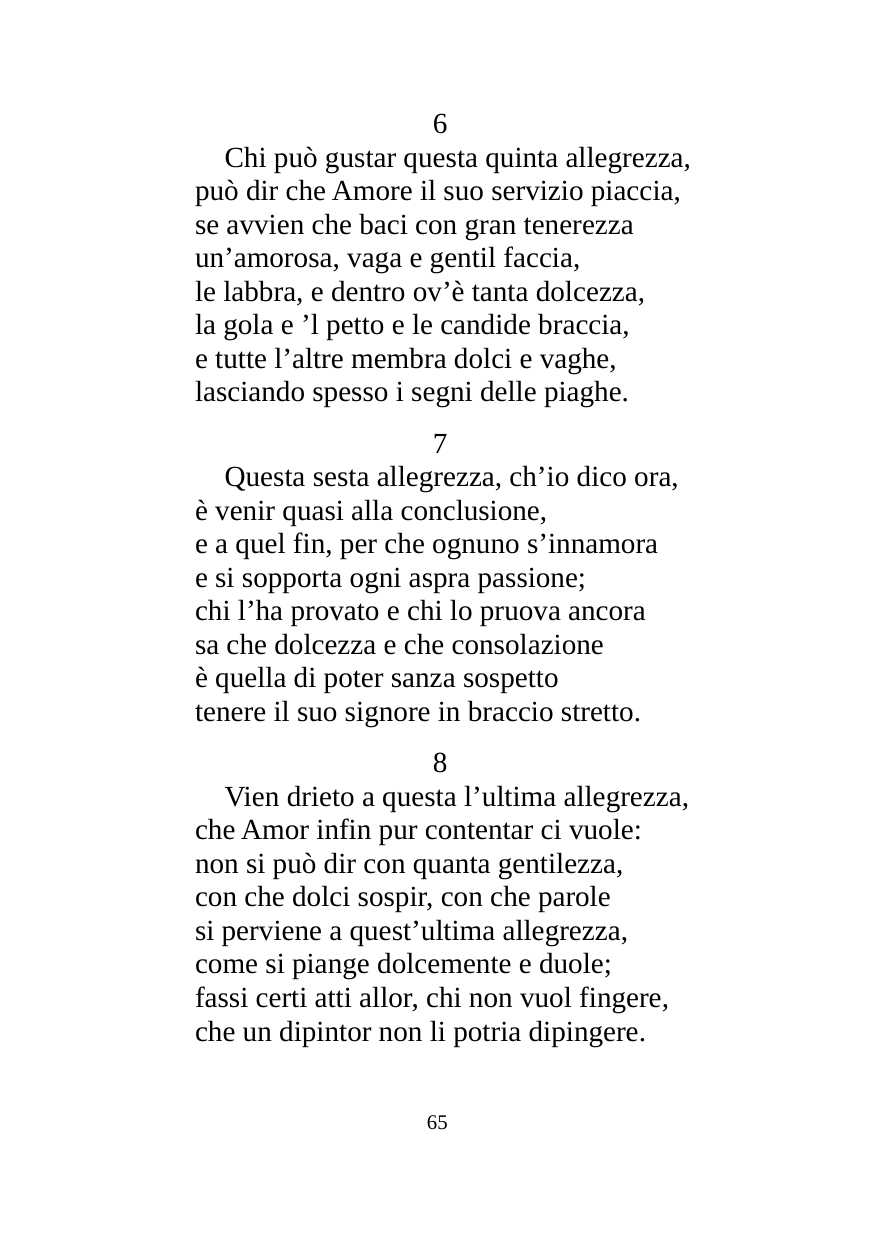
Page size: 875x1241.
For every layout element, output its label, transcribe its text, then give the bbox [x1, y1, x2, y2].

text 6 [106, 106, 768, 140]
text Chi può gustar questa quinta allegrezza, può dir che Amore il suo servizio piaccia, se avvien che baci con gran tenerezza un’amorosa, vaga e gentil faccia, le labbra, e dentro ov’è tanta dolcezza, la gola e ’l petto e le candide braccia, e tutte l’altre membra dolci e vaghe, lasciando spesso i segni delle piaghe. [195, 140, 768, 408]
text 7 [106, 426, 768, 459]
text Questa sesta allegrezza, ch’io dico ora, è venir quasi alla conclusione, e a quel fin, per che ognuno s’innamora e si sopporta ogni aspra passione; chi l’ha provato e chi lo pruova ancora sa che dolcezza e che consolazione è quella di poter sanza sospetto tenere il suo signore in braccio stretto. [195, 459, 768, 728]
text Vien drieto a questa l’ultima allegrezza, che Amor infin pur contentar ci vuole: non si può dir con quanta gentilezza, con che dolci sospir, con che parole si perviene a quest’ultima allegrezza, come si piange dolcemente e duole; fassi certi atti allor, chi non vuol fingere, che un dipintor non li potria dipingere. [195, 779, 768, 1047]
text 8 [106, 745, 768, 779]
